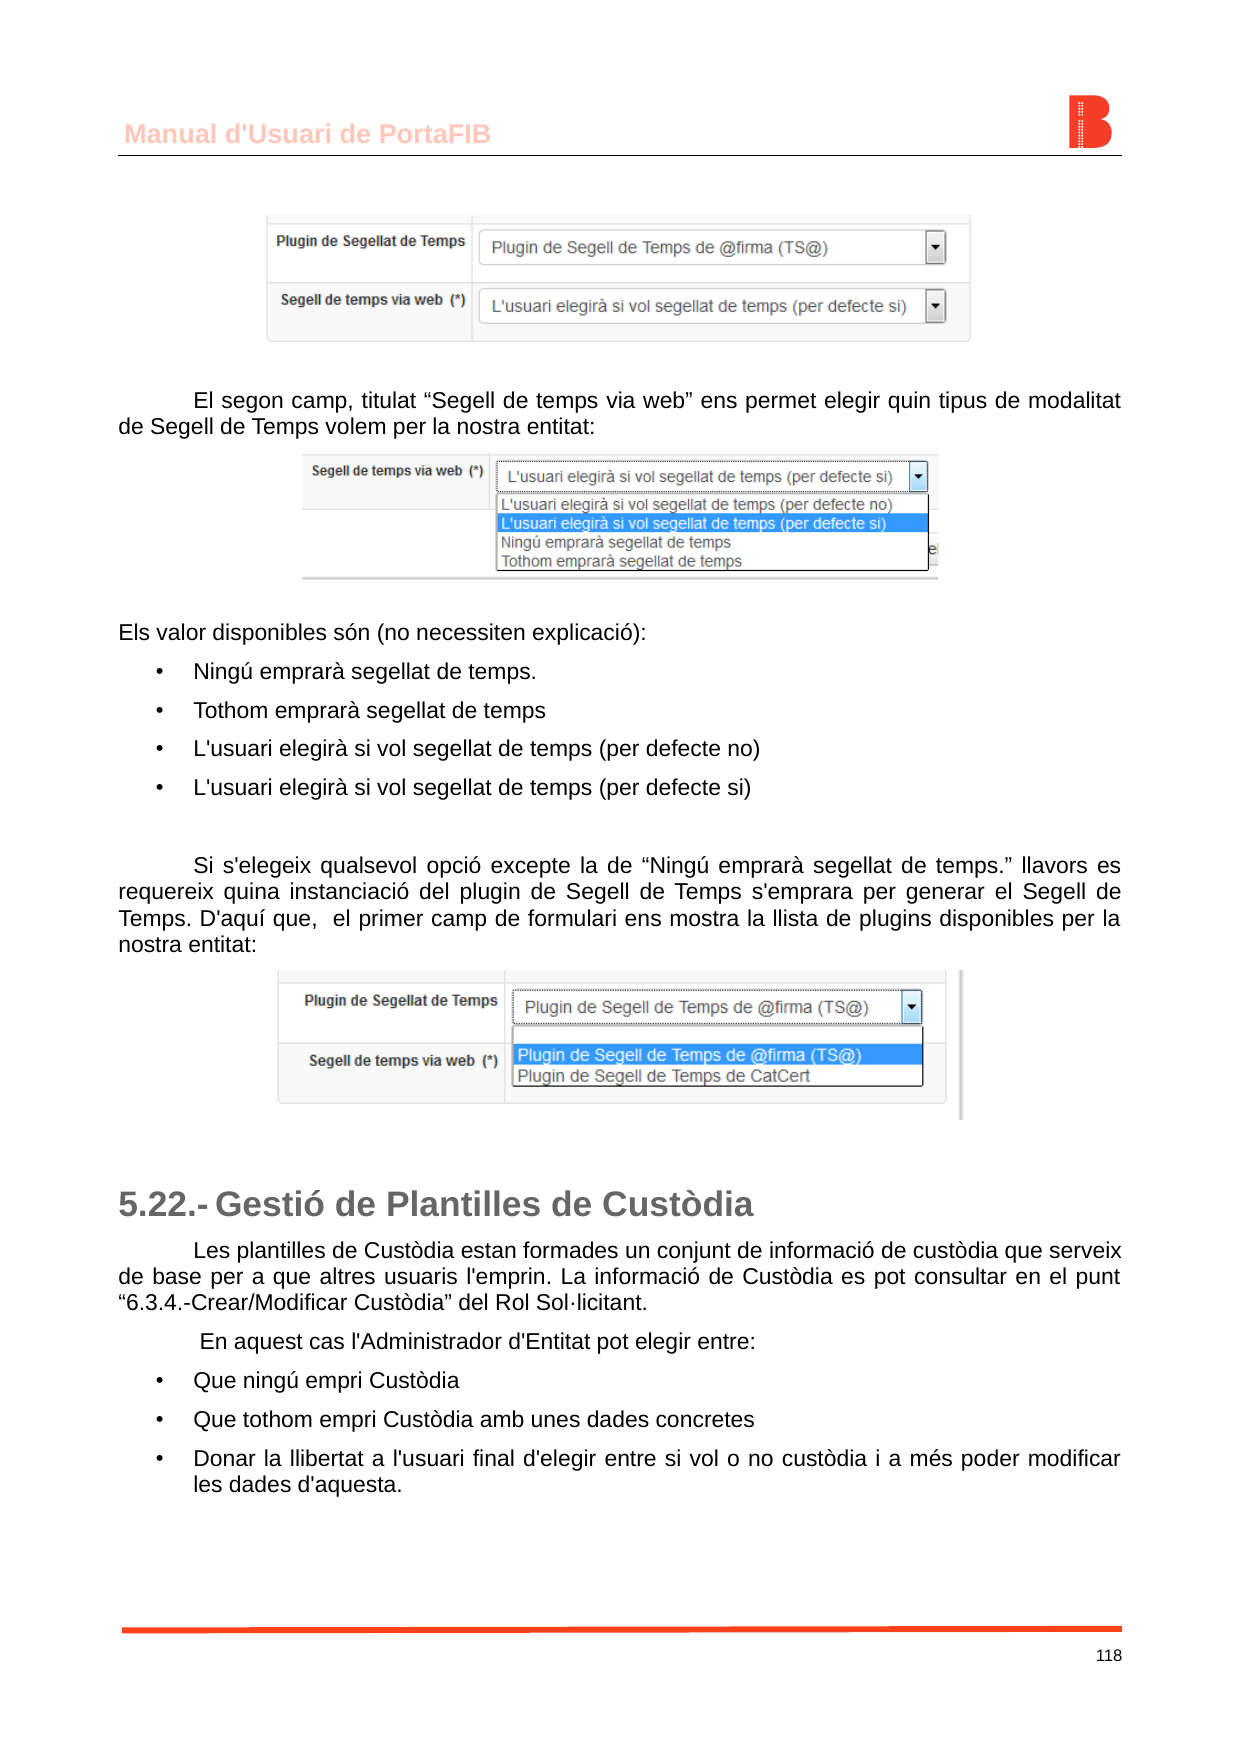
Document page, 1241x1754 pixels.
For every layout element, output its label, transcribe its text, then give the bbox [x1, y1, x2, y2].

picture [269, 970, 971, 1120]
picture [263, 215, 978, 348]
list Que ningú empri Custòdia [156, 1367, 1122, 1393]
list Tothom emprarà segellat de temps [156, 697, 1122, 723]
text Els valor disponibles són (no necessiten explicació): [118, 619, 1122, 645]
text En aquest cas l'Administrador d'Entitat pot elegir entre: [118, 1328, 1122, 1354]
list L'usuari elegirà si vol segellat de temps (per defecte no) [156, 735, 1122, 762]
list L'usuari elegirà si vol segellat de temps (per defecte si) [156, 774, 1122, 801]
text Les plantilles de Custòdia estan formades un conjunt de informació de custòdia que serveix de base per a que altres usuaris l'emprin. La informació de Custòdia es pot consultar en el punt “6.3.4Crear/Modificar Custòdia” del Rol Sol·licitant. [118, 1237, 1122, 1316]
picture [1063, 94, 1117, 150]
list Ningú emprarà segellat de temps. [156, 658, 1122, 684]
list Que tothom empri Custòdia amb unes dades concretes [156, 1406, 1122, 1432]
list Donar la llibertat a l'usuari final d'elegir entre si vol o no custòdia i a més poder modificar les dades d'aquesta. [156, 1445, 1122, 1497]
picture [302, 452, 939, 580]
subtitle Gestió de Plantilles de Custòdia [118, 1183, 1122, 1224]
text Si s'elegeix qualsevol opció excepte la de “Ningú emprarà segellat de temps.” llavors es requereix quina instanciació del plugin de Segell de Temps s'emprara per generar el Segell de Temps. D'aquí que, el primer camp de formulari ens mostra la llista de plugins disponibles per la nostra entitat: [118, 852, 1122, 957]
text El segon camp, titulat “Segell de temps via web” ens permet elegir quin tipus de modalitat de Segell de Temps volem per la nostra entitat: [118, 387, 1122, 439]
